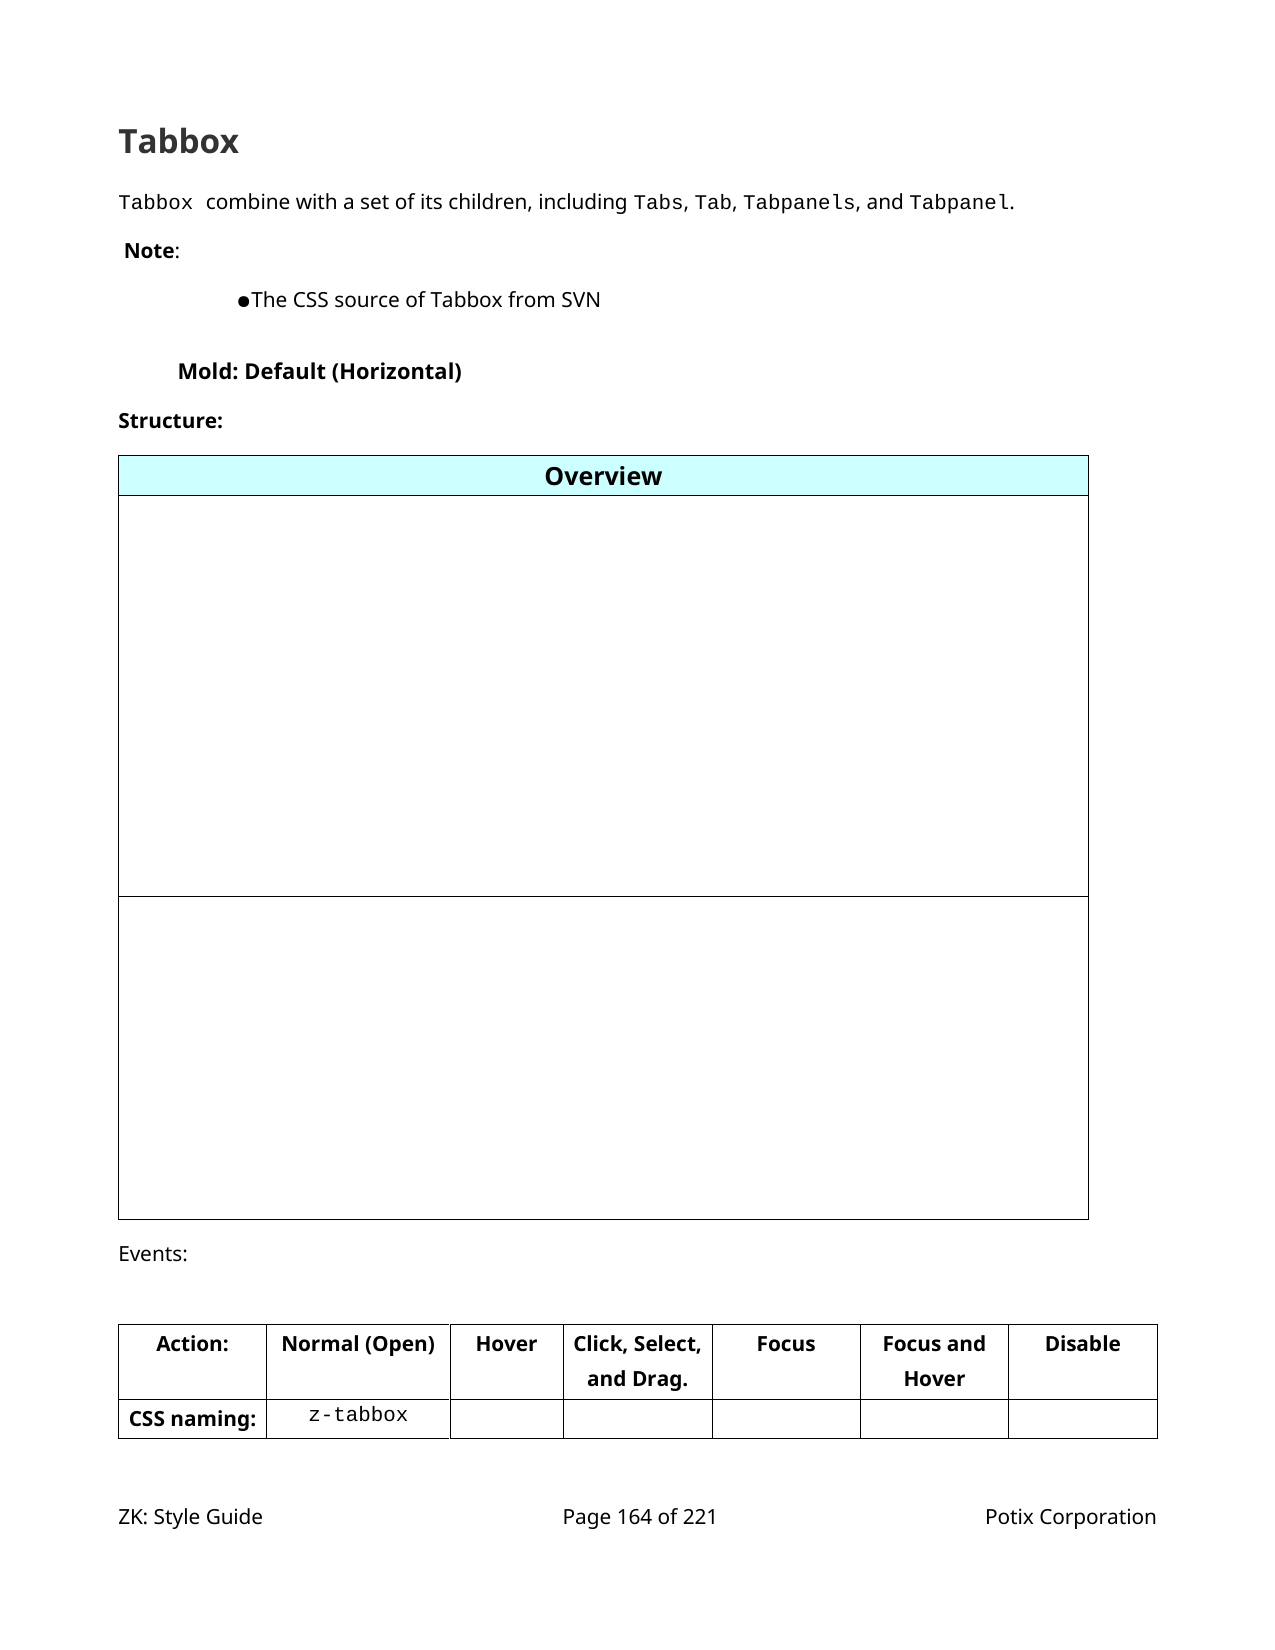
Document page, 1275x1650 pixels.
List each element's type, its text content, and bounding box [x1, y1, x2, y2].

table_cell [119, 496, 1088, 896]
table_cell [119, 897, 1088, 1219]
table_cell [451, 1400, 563, 1438]
subtitle Mold: Default (Horizontal) [177, 356, 1157, 386]
table_cell [861, 1400, 1008, 1438]
table_header Overview [119, 456, 1088, 495]
table_header Focus [713, 1325, 860, 1399]
table_header Normal (Open) [267, 1325, 449, 1399]
table_cell z-tabbox [267, 1400, 449, 1438]
table_header Disable [1009, 1325, 1157, 1399]
text Events: [118, 1239, 1157, 1303]
list The CSS source of Tabbox from SVN [236, 285, 1157, 313]
subtitle Tabbox [118, 118, 1157, 163]
table_header Click, Select, and Drag. [564, 1325, 712, 1399]
text Structure: [118, 406, 1157, 434]
table_header Focus and Hover [861, 1325, 1008, 1399]
table_header Action: [119, 1325, 266, 1399]
table_cell CSS naming: [119, 1400, 266, 1438]
text Note: [118, 236, 1157, 264]
table_cell [713, 1400, 860, 1438]
text Tabbox combine with a set of its children, including Tabs, Tab, Tabpanels, and Tabpanel. [118, 187, 1157, 216]
table_header Hover [451, 1325, 563, 1399]
table_cell [564, 1400, 712, 1438]
table_cell [1009, 1400, 1157, 1438]
